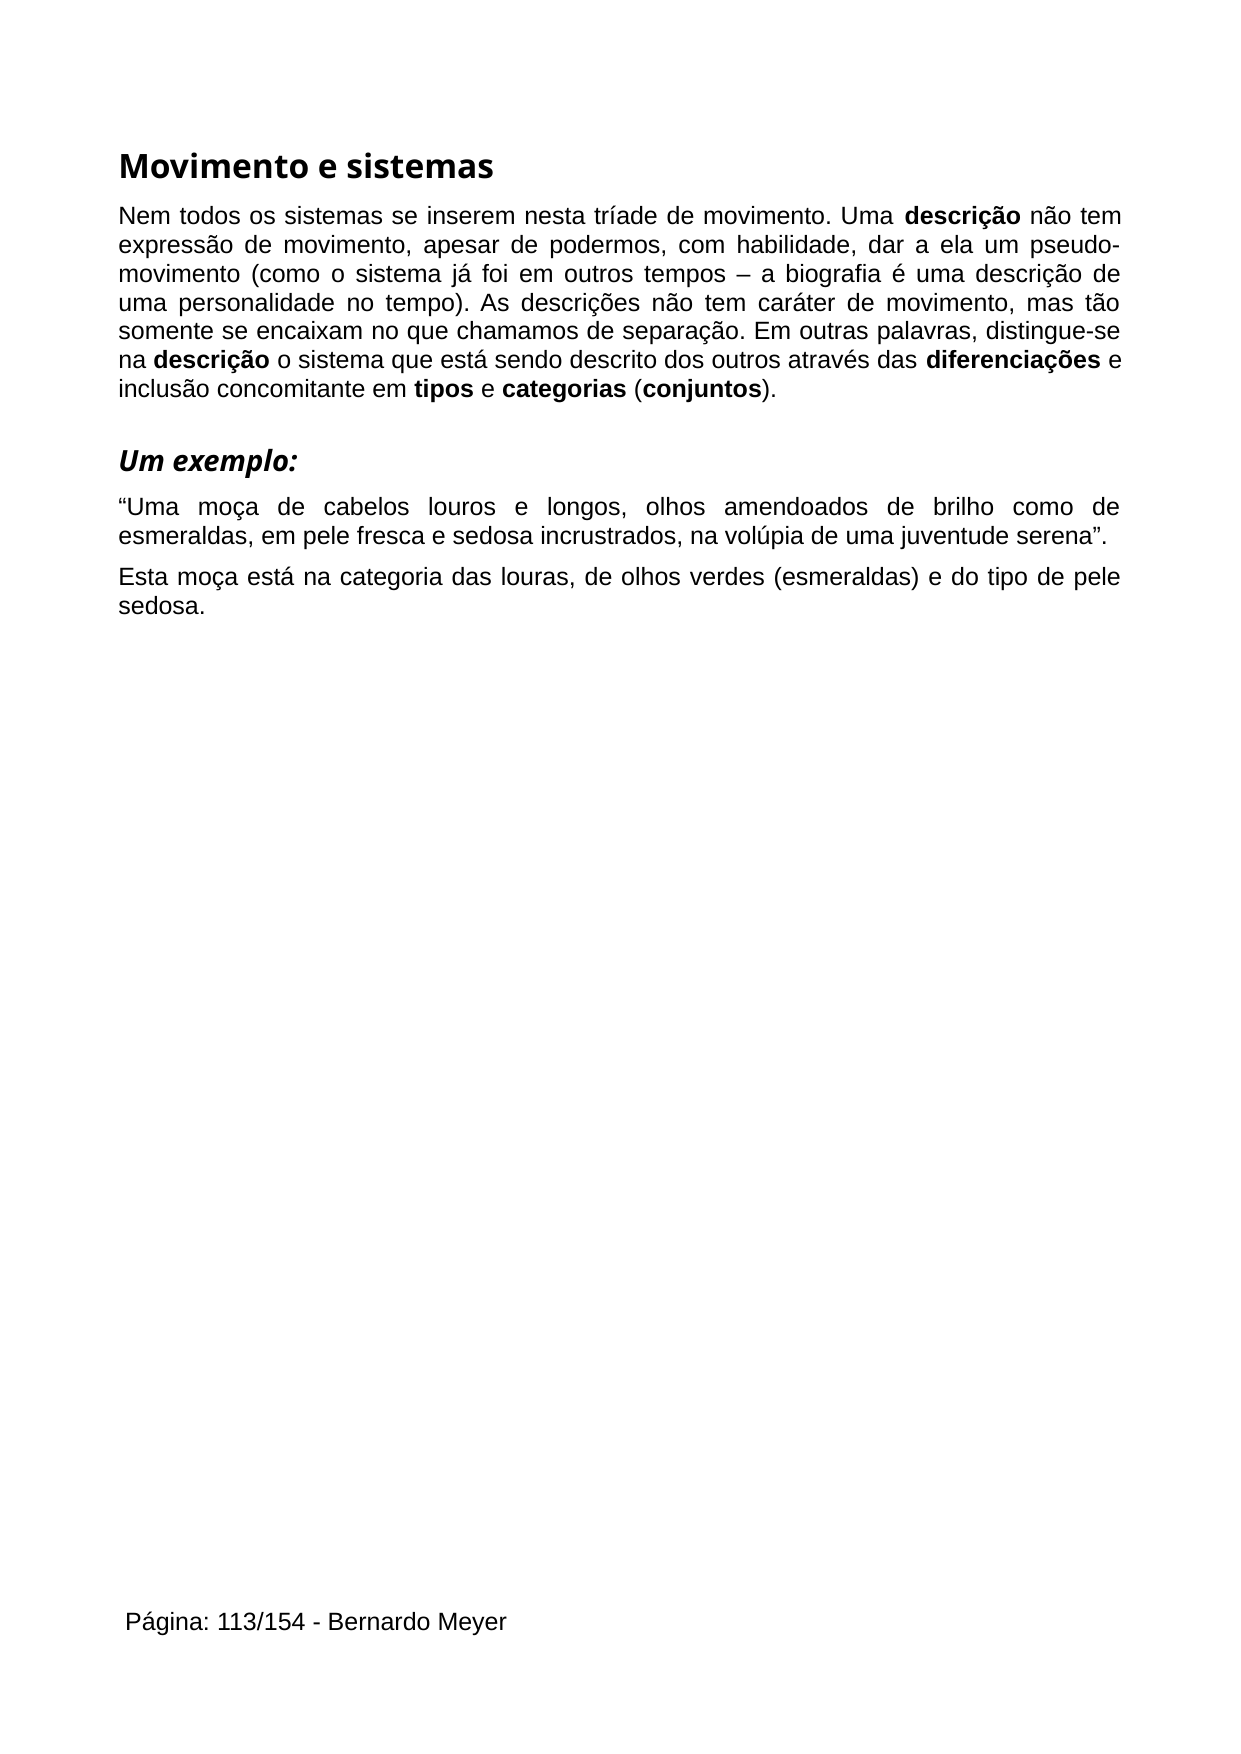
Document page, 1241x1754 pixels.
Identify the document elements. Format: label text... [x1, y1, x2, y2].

text Nem todos os sistemas se inserem nesta tríade de movimento. Uma descrição não tem expressão de movimento, apesar de podermos, com habilidade, dar a ela um pseudo- movimento (como o sistema já foi em outros tempos – a biografia é uma descrição de uma personalidade no tempo). As descrições não tem caráter de movimento, mas tão somente se encaixam no que chamamos de separação. Em outras palavras, distingue-se na descrição o sistema que está sendo descrito dos outros através das diferenciações e inclusão concomitante em tipos e categorias (conjuntos). [118, 201, 1122, 403]
subtitle Movimento e sistemas [118, 143, 1122, 189]
subtitle Um exemplo: [118, 440, 1122, 480]
text “Uma moça de cabelos louros e longos, olhos amendoados de brilho como de esmeraldas, em pele fresca e sedosa incrustrados, na volúpia de uma juventude serena”. [118, 492, 1122, 550]
text Esta moça está na categoria das louras, de olhos verdes (esmeraldas) e do tipo de pele sedosa. [118, 562, 1122, 620]
